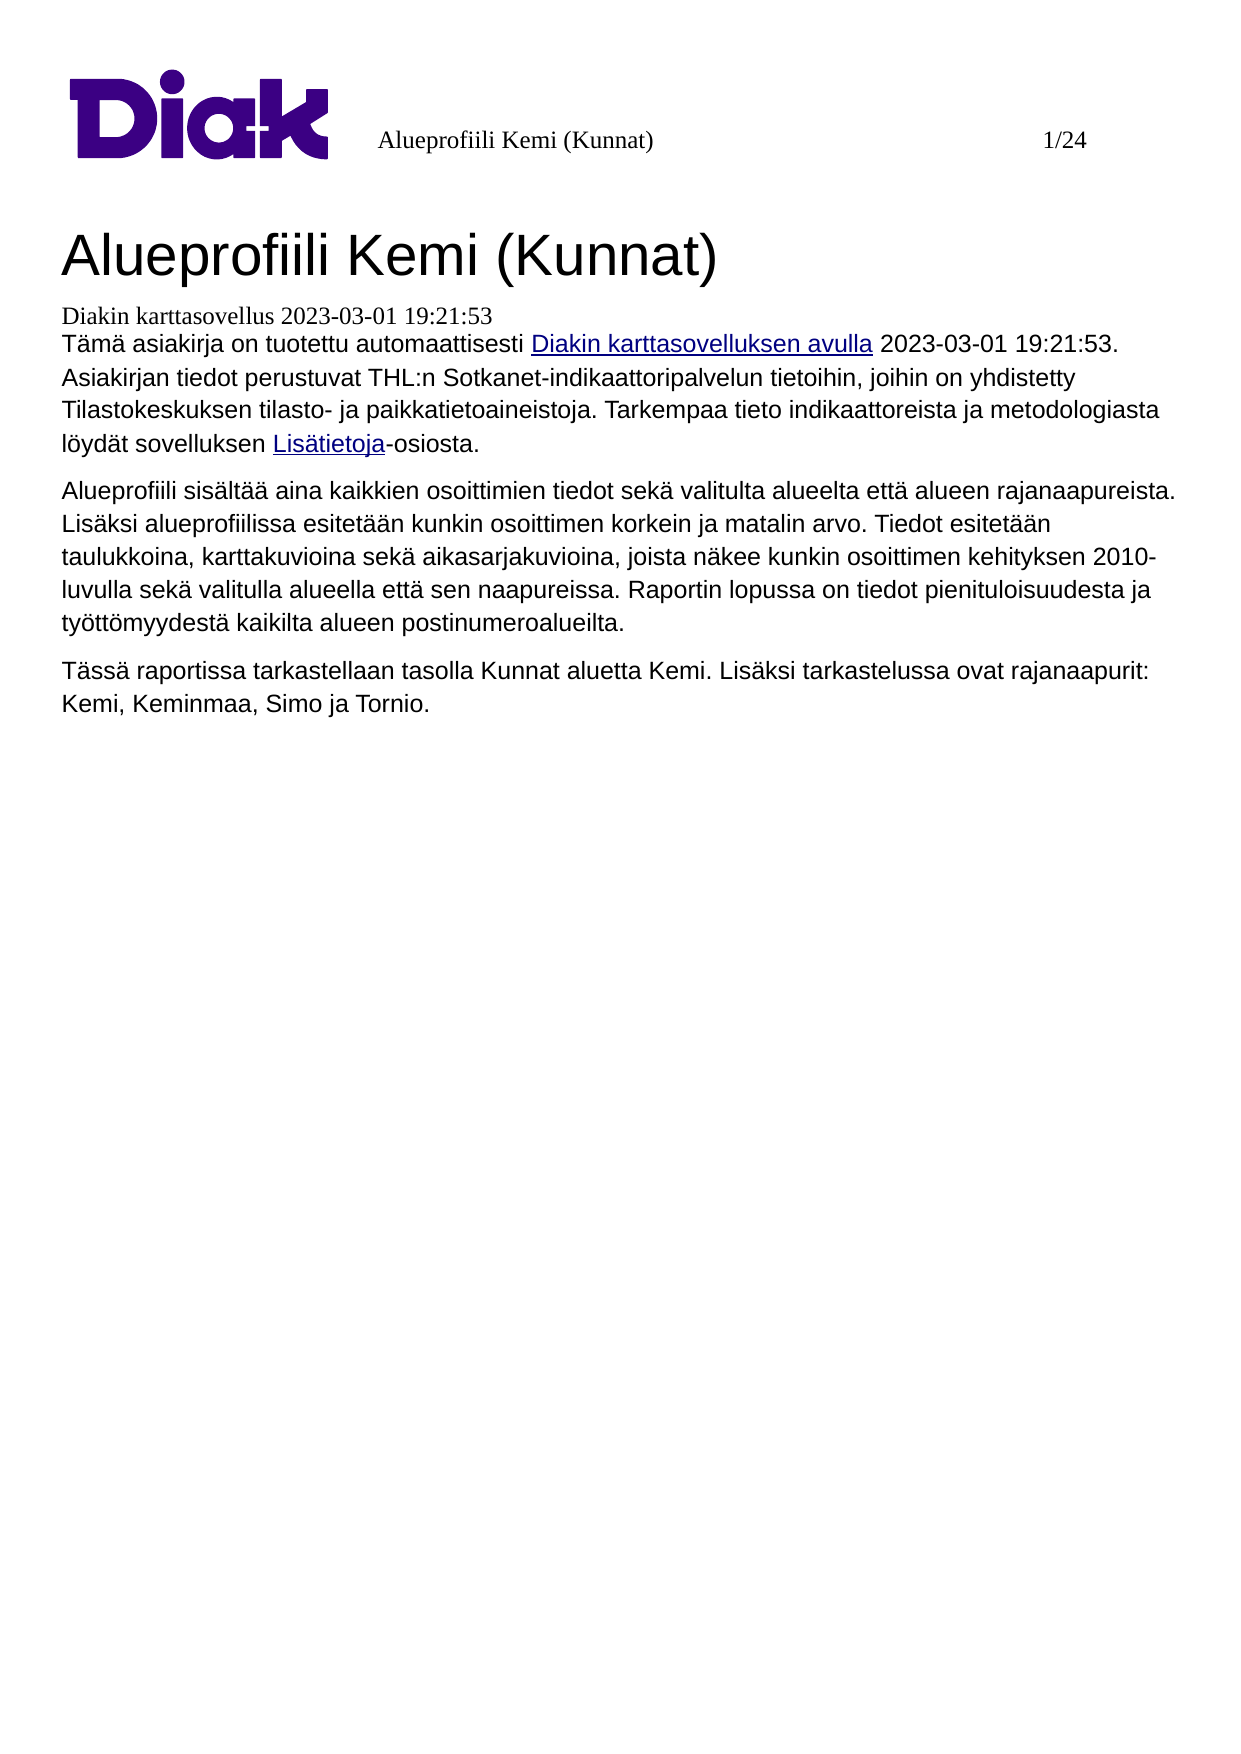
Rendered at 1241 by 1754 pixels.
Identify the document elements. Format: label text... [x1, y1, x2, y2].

text Tässä raportissa tarkastellaan tasolla Kunnat aluetta Kemi. Lisäksi tarkastelussa ovat rajanaapurit: Kemi, Keminmaa, Simo ja Tornio. [61, 656, 1179, 718]
text Alueprofiili sisältää aina kaikkien osoittimien tiedot sekä valitulta alueelta että alueen rajanaapureista. Lisäksi alueprofiilissa esitetään kunkin osoittimen korkein ja matalin arvo. Tiedot esitetään taulukkoina, karttakuvioina sekä aikasarjakuvioina, joista näkee kunkin osoittimen kehityksen 2010-luvulla sekä valitulla alueella että sen naapureissa. Raportin lopussa on tiedot pienituloisuudesta ja työttömyydestä kaikilta alueen postinumeroalueilta. [61, 476, 1179, 637]
text Tämä asiakirja on tuotettu automaattisesti Diakin karttasovelluksen avulla 2023-03-01 19:21:53. Asiakirjan tiedot perustuvat THL:n Sotkanet-indikaattoripalvelun tietoihin, joihin on yhdistetty Tilastokeskuksen tilasto- ja paikkatietoaineistoja. Tarkempaa tieto indikaattoreista ja metodologiasta löydät sovelluksen Lisätietoja-osiosta. [61, 329, 1179, 457]
title Alueprofiili Kemi (Kunnat) [61, 221, 1179, 288]
text Diakin karttasovellus 2023-03-01 19:21:53 [61, 301, 1179, 329]
